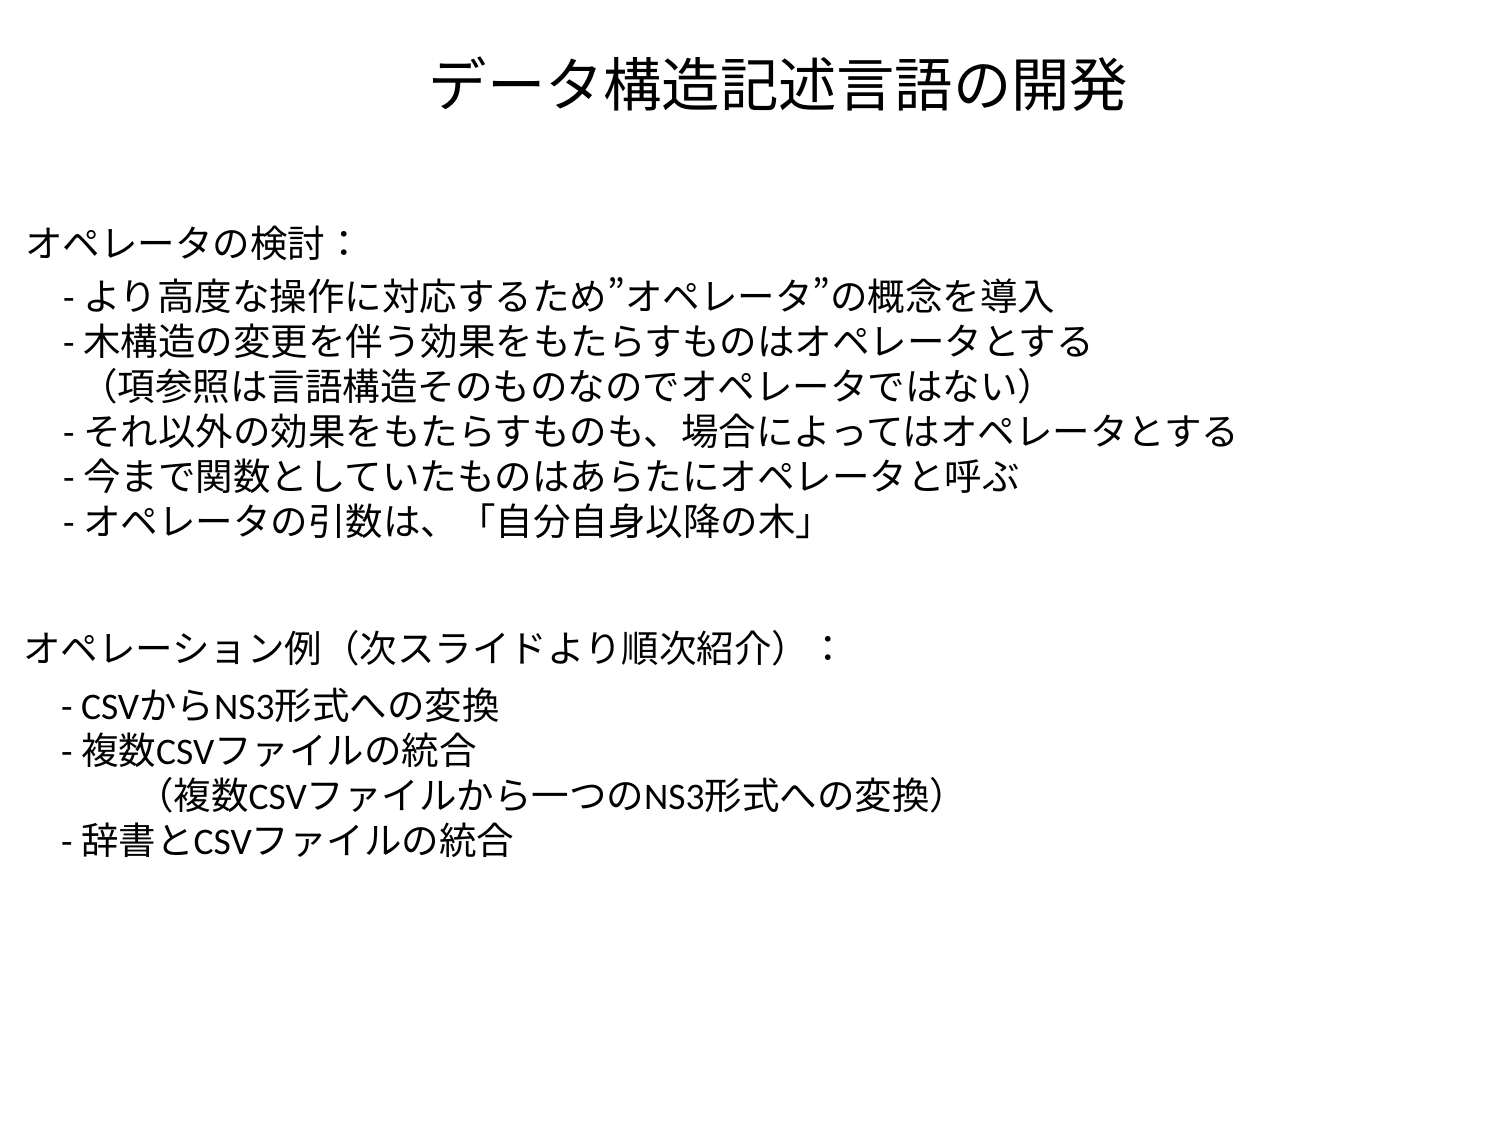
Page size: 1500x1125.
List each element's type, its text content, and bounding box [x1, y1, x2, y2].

text_box データ構造記述言語の開発 [414, 40, 1143, 126]
text_box オペレータの検討： [10, 212, 378, 273]
text_box - より高度な操作に対応するため”オペレータ”の概念を導入 - 木構造の変更を伴う効果をもたらすものはオペレータとする （項参照は言語構造そのものなのでオペレータではない） - それ以外の効果をもたらすものも、場合によってはオペレータとする - 今まで関数としていたものはあらたにオペレータと呼ぶ - オペレータの引数は、「自分自身以降の木」 [48, 265, 1255, 551]
text_box オペレーション例（次スライドより順次紹介）： [8, 617, 862, 678]
text_box - CSVからNS3形式への変換 - 複数CSVファイルの統合 （複数CSVファイルから一つのNS3形式への変換） - 辞書とCSVファイルの統合 [46, 674, 982, 870]
